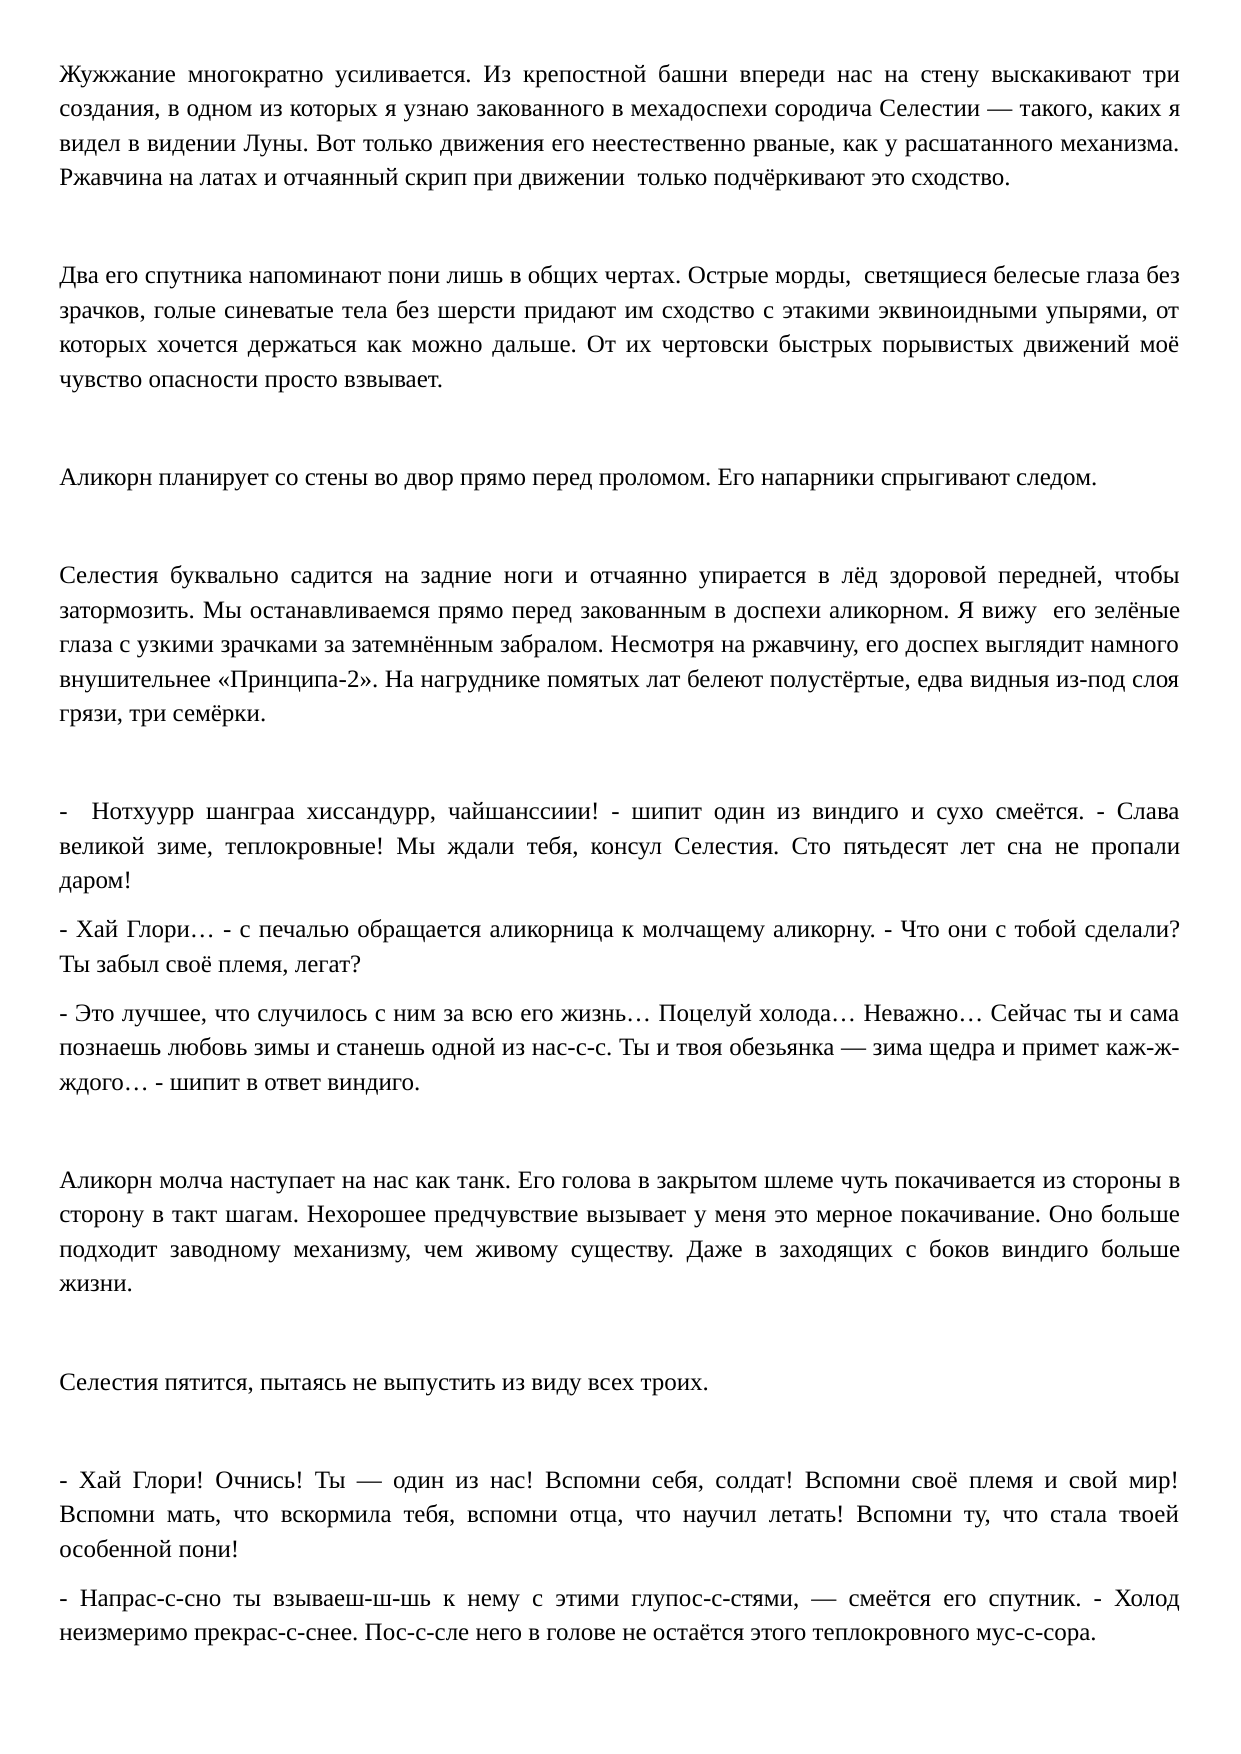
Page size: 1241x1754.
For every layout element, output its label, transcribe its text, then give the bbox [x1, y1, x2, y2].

text - Напрас-с-сно ты взываеш-ш-шь к нему с этими глупос-с-стями, — смеётся его спутник. - Холод неизмеримо прекрас-с-снее. Пос-с-сле него в голове не остаётся этого теплокровного мус-с-сора. [59, 1583, 1181, 1646]
text Аликорн молча наступает на нас как танк. Его голова в закрытом шлеме чуть покачивается из стороны в сторону в такт шагам. Нехорошее предчувствие вызывает у меня это мерное покачивание. Оно больше подходит заводному механизму, чем живому существу. Даже в заходящих с боков виндиго больше жизни. [59, 1165, 1181, 1297]
text - Это лучшее, что случилось с ним за всю его жизнь… Поцелуй холода… Неважно… Сейчас ты и сама познаешь любовь зимы и станешь одной из нас-с-с. Ты и твоя обезьянка — зима щедра и примет каж-ж-ждого… - шипит в ответ виндиго. [59, 998, 1181, 1096]
text Аликорн планирует со стены во двор прямо перед проломом. Его напарники спрыгивают следом. [59, 462, 1181, 491]
text Селестия буквально садится на задние ноги и отчаянно упирается в лёд здоровой передней, чтобы затормозить. Мы останавливаемся прямо перед закованным в доспехи аликорном. Я вижу его зелёные глаза с узкими зрачками за затемнённым забралом. Несмотря на ржавчину, его доспех выглядит намного внушительнее «Принципа-2». На нагруднике помятых лат белеют полустёртые, едва видныя из-под слоя грязи, три семёрки. [59, 560, 1181, 727]
text Жужжание многократно усиливается. Из крепостной башни впереди нас на стену выскакивают три создания, в одном из которых я узнаю закованного в мехадоспехи сородича Селестии — такого, каких я видел в видении Луны. Вот только движения его неестественно рваные, как у расшатанного механизма. Ржавчина на латах и отчаянный скрип при движении только подчёркивают это сходство. [59, 59, 1181, 191]
text - Хай Глори! Очнись! Ты — один из нас! Вспомни себя, солдат! Вспомни своё племя и свой мир! Вспомни мать, что вскормила тебя, вспомни отца, что научил летать! Вспомни ту, что стала твоей особенной пони! [59, 1465, 1181, 1562]
text - Хай Глори… - с печалью обращается аликорница к молчащему аликорну. - Что они с тобой сделали? Ты забыл своё племя, легат? [59, 914, 1181, 978]
text Селестия пятится, пытаясь не выпустить из виду всех троих. [59, 1367, 1181, 1395]
text Два его спутника напоминают пони лишь в общих чертах. Острые морды, светящиеся белесые глаза без зрачков, голые синеватые тела без шерсти придают им сходство с этакими эквиноидными упырями, от которых хочется держаться как можно дальше. От их чертовски быстрых порывистых движений моё чувство опасности просто взвывает. [59, 261, 1181, 393]
text - Нотхуурр шанграа хиссандурр, чайшанссиии! - шипит один из виндиго и сухо смеётся. - Слава великой зиме, теплокровные! Мы ждали тебя, консул Селестия. Сто пятьдесят лет сна не пропали даром! [59, 796, 1181, 894]
